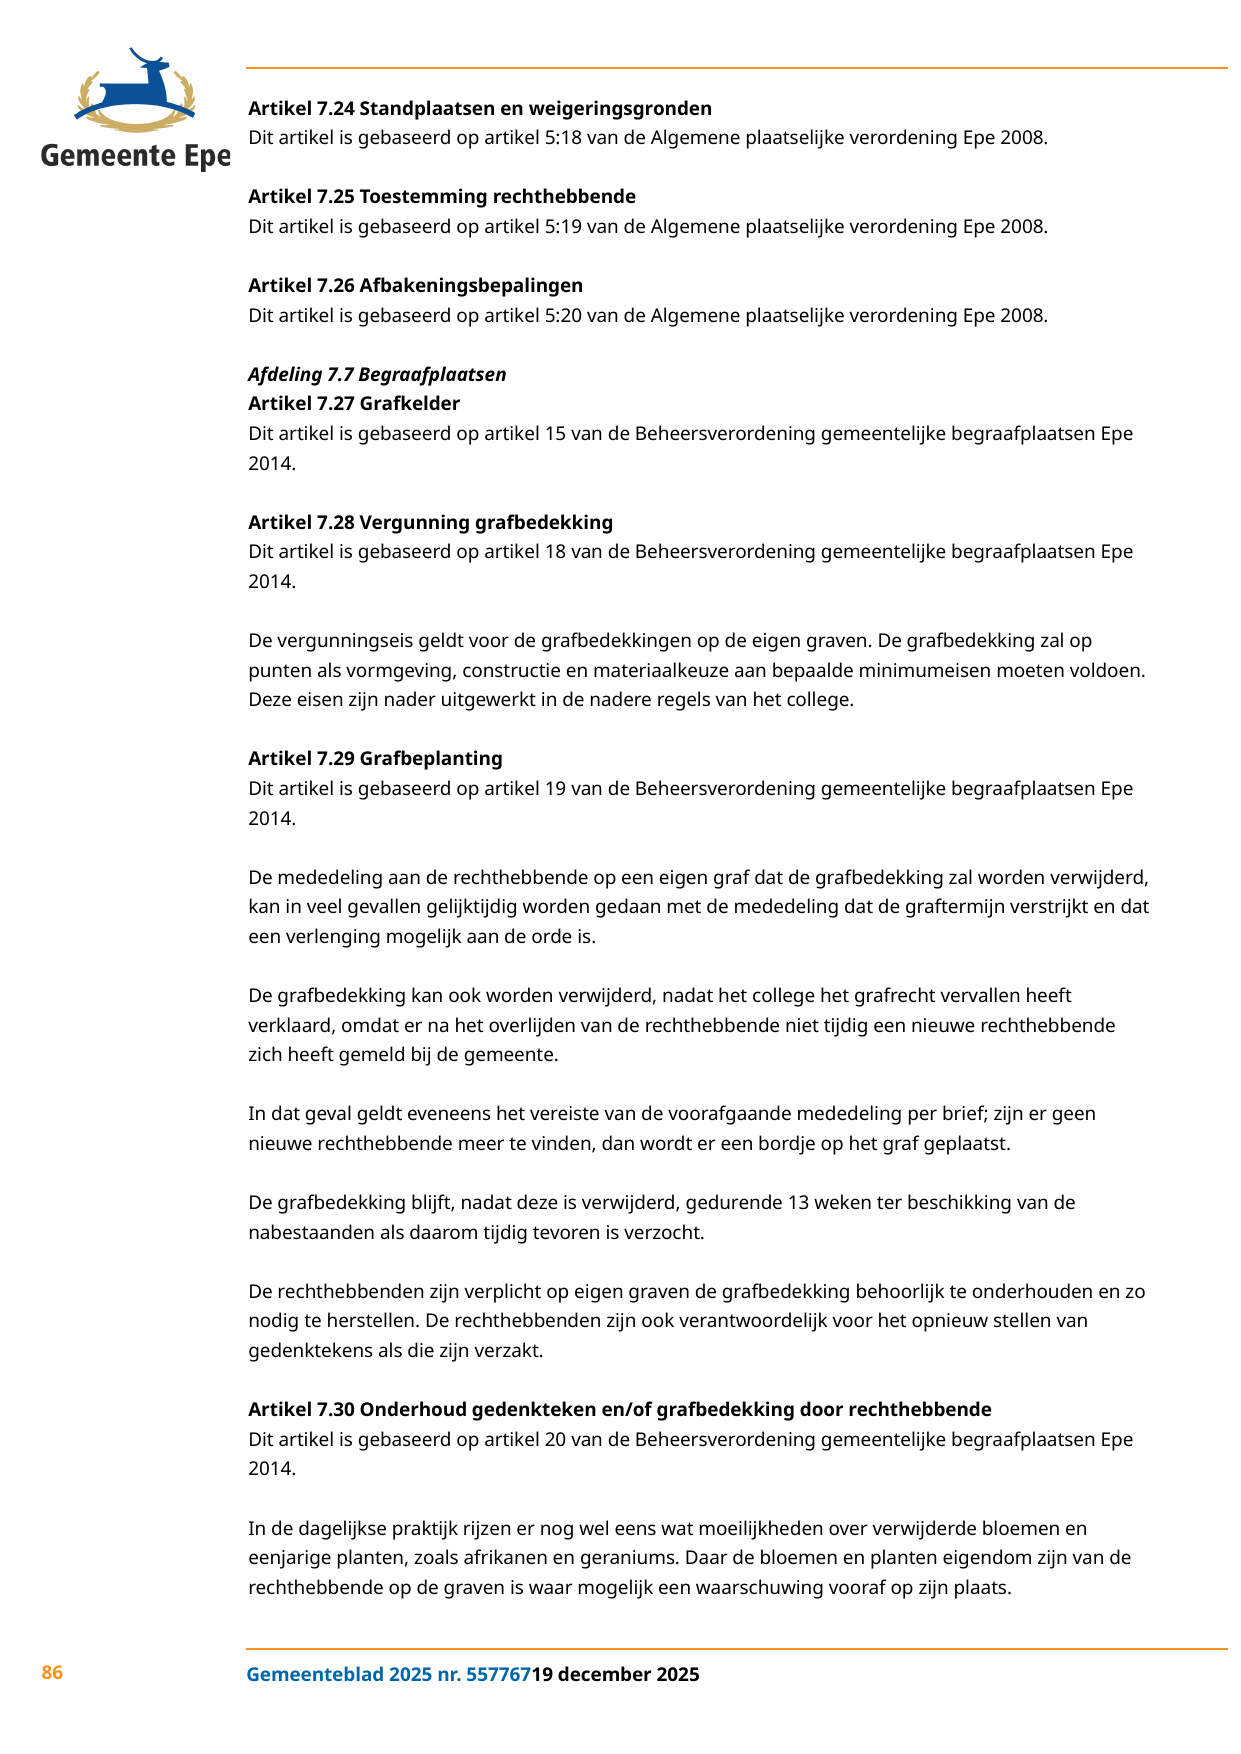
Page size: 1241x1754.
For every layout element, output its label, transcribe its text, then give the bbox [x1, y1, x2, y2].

picture [41, 47, 231, 172]
text Dit artikel is gebaseerd op artikel 5:20 van de Algemene plaatselijke verordening Epe 2008. [248, 302, 1152, 328]
text De rechthebbenden zijn verplicht op eigen graven de grafbedekking behoorlijk te onderhouden en zo nodig te herstellen. De rechthebbenden zijn ook verantwoordelijk voor het opnieuw stellen van gedenktekens als die zijn verzakt. [248, 1278, 1152, 1363]
text Dit artikel is gebaseerd op artikel 5:18 van de Algemene plaatselijke verordening Epe 2008. [248, 124, 1152, 150]
text Dit artikel is gebaseerd op artikel 5:19 van de Algemene plaatselijke verordening Epe 2008. [248, 213, 1152, 239]
text Afdeling 7.7 Begraafplaatsen [248, 361, 1152, 387]
text Dit artikel is gebaseerd op artikel 15 van de Beheersverordening gemeentelijke begraafplaatsen Epe 2014. [248, 420, 1152, 476]
text De grafbedekking blijft, nadat deze is verwijderd, gedurende 13 weken ter beschikking van de nabestaanden als daarom tijdig tevoren is verzocht. [248, 1189, 1152, 1245]
text Artikel 7.26 Afbakeningsbepalingen [248, 272, 1152, 298]
text Dit artikel is gebaseerd op artikel 20 van de Beheersverordening gemeentelijke begraafplaatsen Epe 2014. [248, 1426, 1152, 1481]
text In dat geval geldt eveneens het vereiste van de voorafgaande mededeling per brief; zijn er geen nieuwe rechthebbende meer te vinden, dan wordt er een bordje op het graf geplaatst. [248, 1101, 1152, 1156]
text Dit artikel is gebaseerd op artikel 19 van de Beheersverordening gemeentelijke begraafplaatsen Epe 2014. [248, 775, 1152, 831]
text Artikel 7.27 Grafkelder [248, 391, 1152, 416]
text De vergunningseis geldt voor de grafbedekkingen op de eigen graven. De grafbedekking zal op punten als vormgeving, constructie en materiaalkeuze aan bepaalde minimumeisen moeten voldoen. Deze eisen zijn nader uitgewerkt in de nadere regels van het college. [248, 627, 1152, 712]
text Artikel 7.29 Grafbeplanting [248, 746, 1152, 771]
text Artikel 7.25 Toestemming rechthebbende [248, 183, 1152, 209]
text In de dagelijkse praktijk rijzen er nog wel eens wat moeilijkheden over verwijderde bloemen en eenjarige planten, zoals afrikanen en geraniums. Daar de bloemen en planten eigendom zijn van de rechthebbende op de graven is waar mogelijk een waarschuwing vooraf op zijn plaats. [248, 1515, 1152, 1600]
text Artikel 7.28 Vergunning grafbedekking [248, 509, 1152, 535]
text Artikel 7.30 Onderhoud gedenkteken en/of grafbedekking door rechthebbende [248, 1396, 1152, 1422]
text De grafbedekking kan ook worden verwijderd, nadat het college het grafrecht vervallen heeft verklaard, omdat er na het overlijden van de rechthebbende niet tijdig een nieuwe rechthebbende zich heeft gemeld bij de gemeente. [248, 982, 1152, 1067]
text Dit artikel is gebaseerd op artikel 18 van de Beheersverordening gemeentelijke begraafplaatsen Epe 2014. [248, 538, 1152, 594]
text Artikel 7.24 Standplaatsen en weigeringsgronden [248, 95, 1152, 121]
text De mededeling aan de rechthebbende op een eigen graf dat de grafbedekking zal worden verwijderd, kan in veel gevallen gelijktijdig worden gedaan met de mededeling dat de graftermijn verstrijkt en dat een verlenging mogelijk aan de orde is. [248, 864, 1152, 949]
